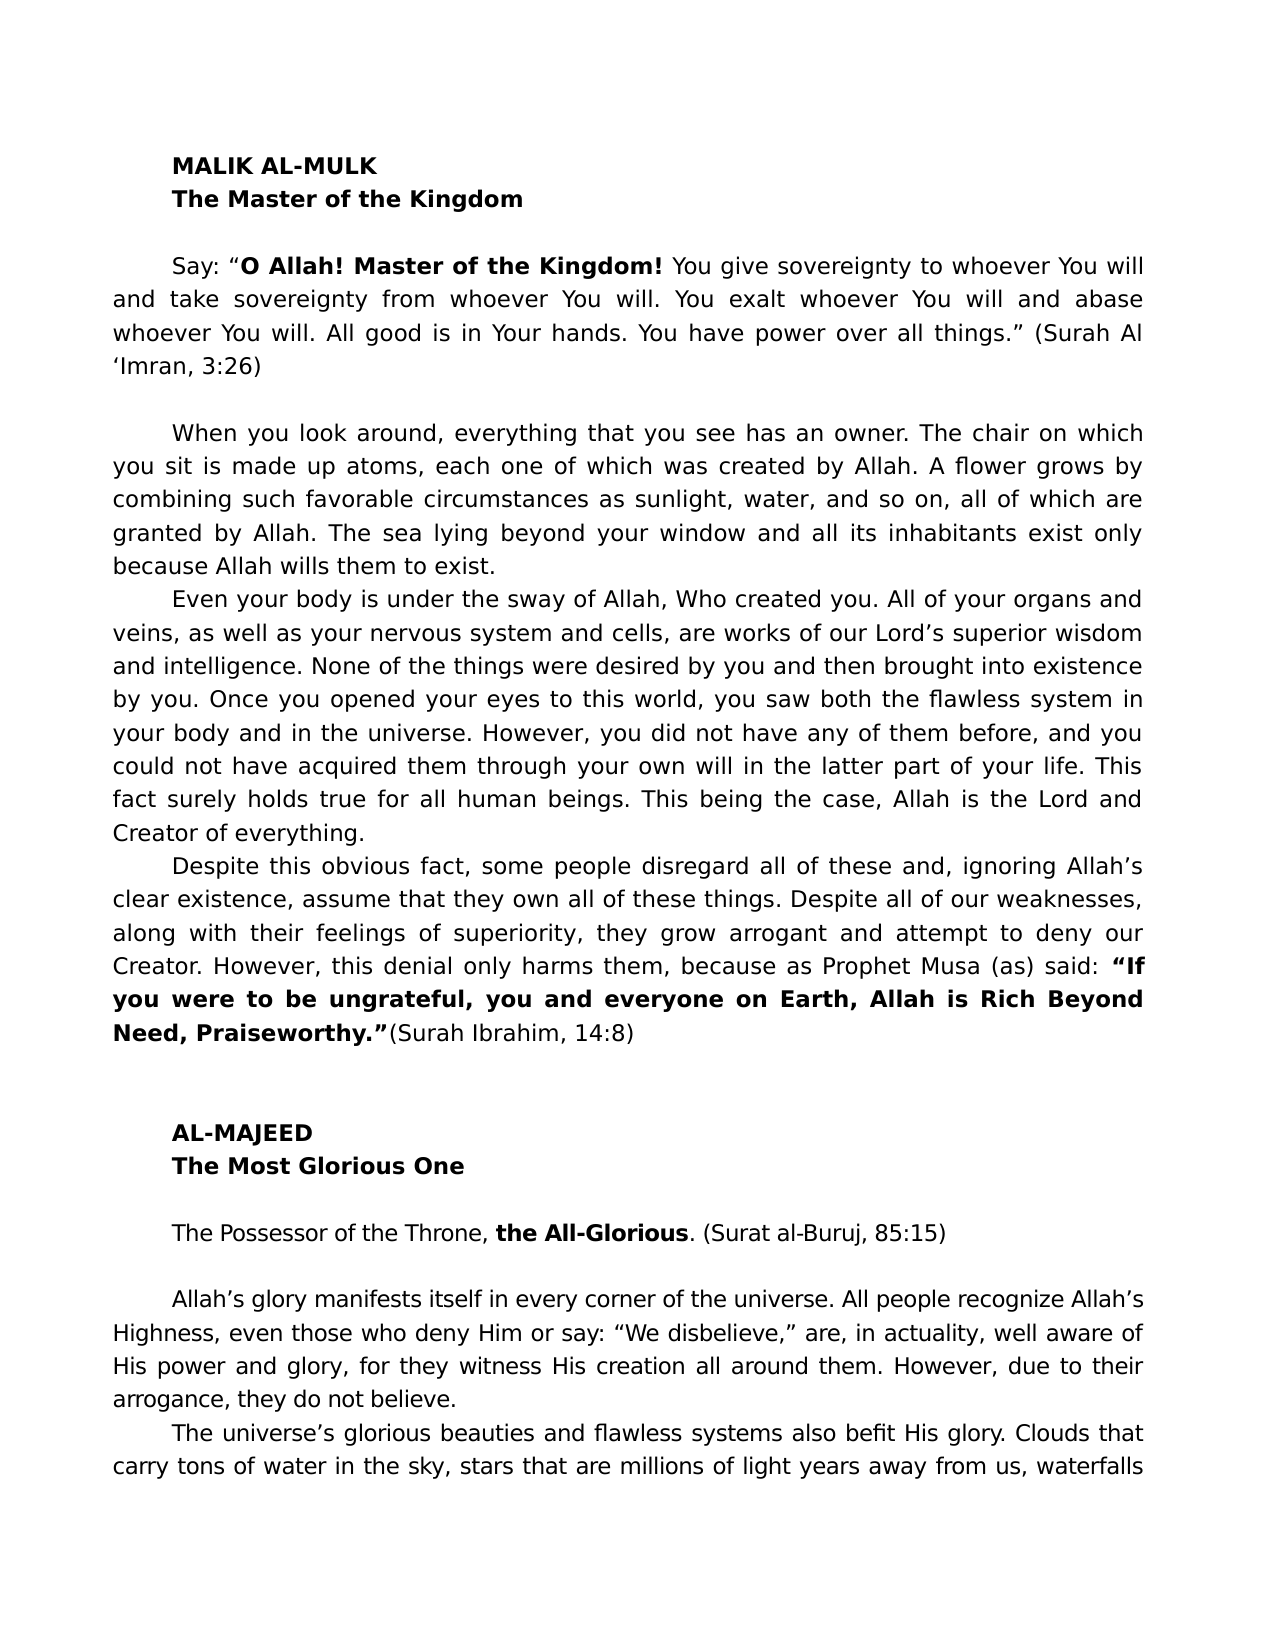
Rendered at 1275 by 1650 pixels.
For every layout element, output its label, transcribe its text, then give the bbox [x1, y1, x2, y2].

text Despite this obvious fact, some people disregard all of these and, ignoring Allah’s clear existence, assume that they own all of these things. Despite all of our weaknesses, along with their feelings of superiority, they grow arrogant and attempt to deny our Creator. However, this denial only harms them, because as Prophet Musa (as) said: “If you were to be ungrateful, you and everyone on Earth, Allah is Rich Beyond Need, Praiseworthy.”(Surah Ibrahim, 14:8) [112, 848, 1145, 1048]
text Allah’s glory manifests itself in every corner of the universe. All people recognize Allah’s Highness, even those who deny Him or say: “We disbelieve,” are, in actuality, well aware of His power and glory, for they witness His creation all around them. However, due to their arrogance, they do not believe. [112, 1281, 1145, 1414]
text AL-MAJEED [112, 1114, 1145, 1148]
text The Master of the Kingdom [112, 181, 1145, 214]
text MALIK AL-MULK [112, 148, 1145, 181]
text The Possessor of the Throne, the All-Glorious. (Surat al-Buruj, 85:15) [112, 1214, 1145, 1248]
text When you look around, everything that you see has an owner. The chair on which you sit is made up atoms, each one of which was created by Allah. A flower grows by combining such favorable circumstances as sunlight, water, and so on, all of which are granted by Allah. The sea lying beyond your window and all its inhabitants exist only because Allah wills them to exist. [112, 414, 1145, 581]
text The universe’s glorious beauties and flawless systems also befit His glory. Clouds that carry tons of water in the sky, stars that are millions of light years away from us, waterfalls [112, 1414, 1145, 1481]
text Say: “O Allah! Master of the Kingdom! You give sovereignty to whoever You will and take sovereignty from whoever You will. You exalt whoever You will and abase whoever You will. All good is in Your hands. You have power over all things.” (Surah Al ‘Imran, 3:26) [112, 248, 1145, 381]
text The Most Glorious One [112, 1148, 1145, 1181]
text Even your body is under the sway of Allah, Who created you. All of your organs and veins, as well as your nervous system and cells, are works of our Lord’s superior wisdom and intelligence. None of the things were desired by you and then brought into existence by you. Once you opened your eyes to this world, you saw both the flawless system in your body and in the universe. However, you did not have any of them before, and you could not have acquired them through your own will in the latter part of your life. This fact surely holds true for all human beings. This being the case, Allah is the Lord and Creator of everything. [112, 581, 1145, 848]
